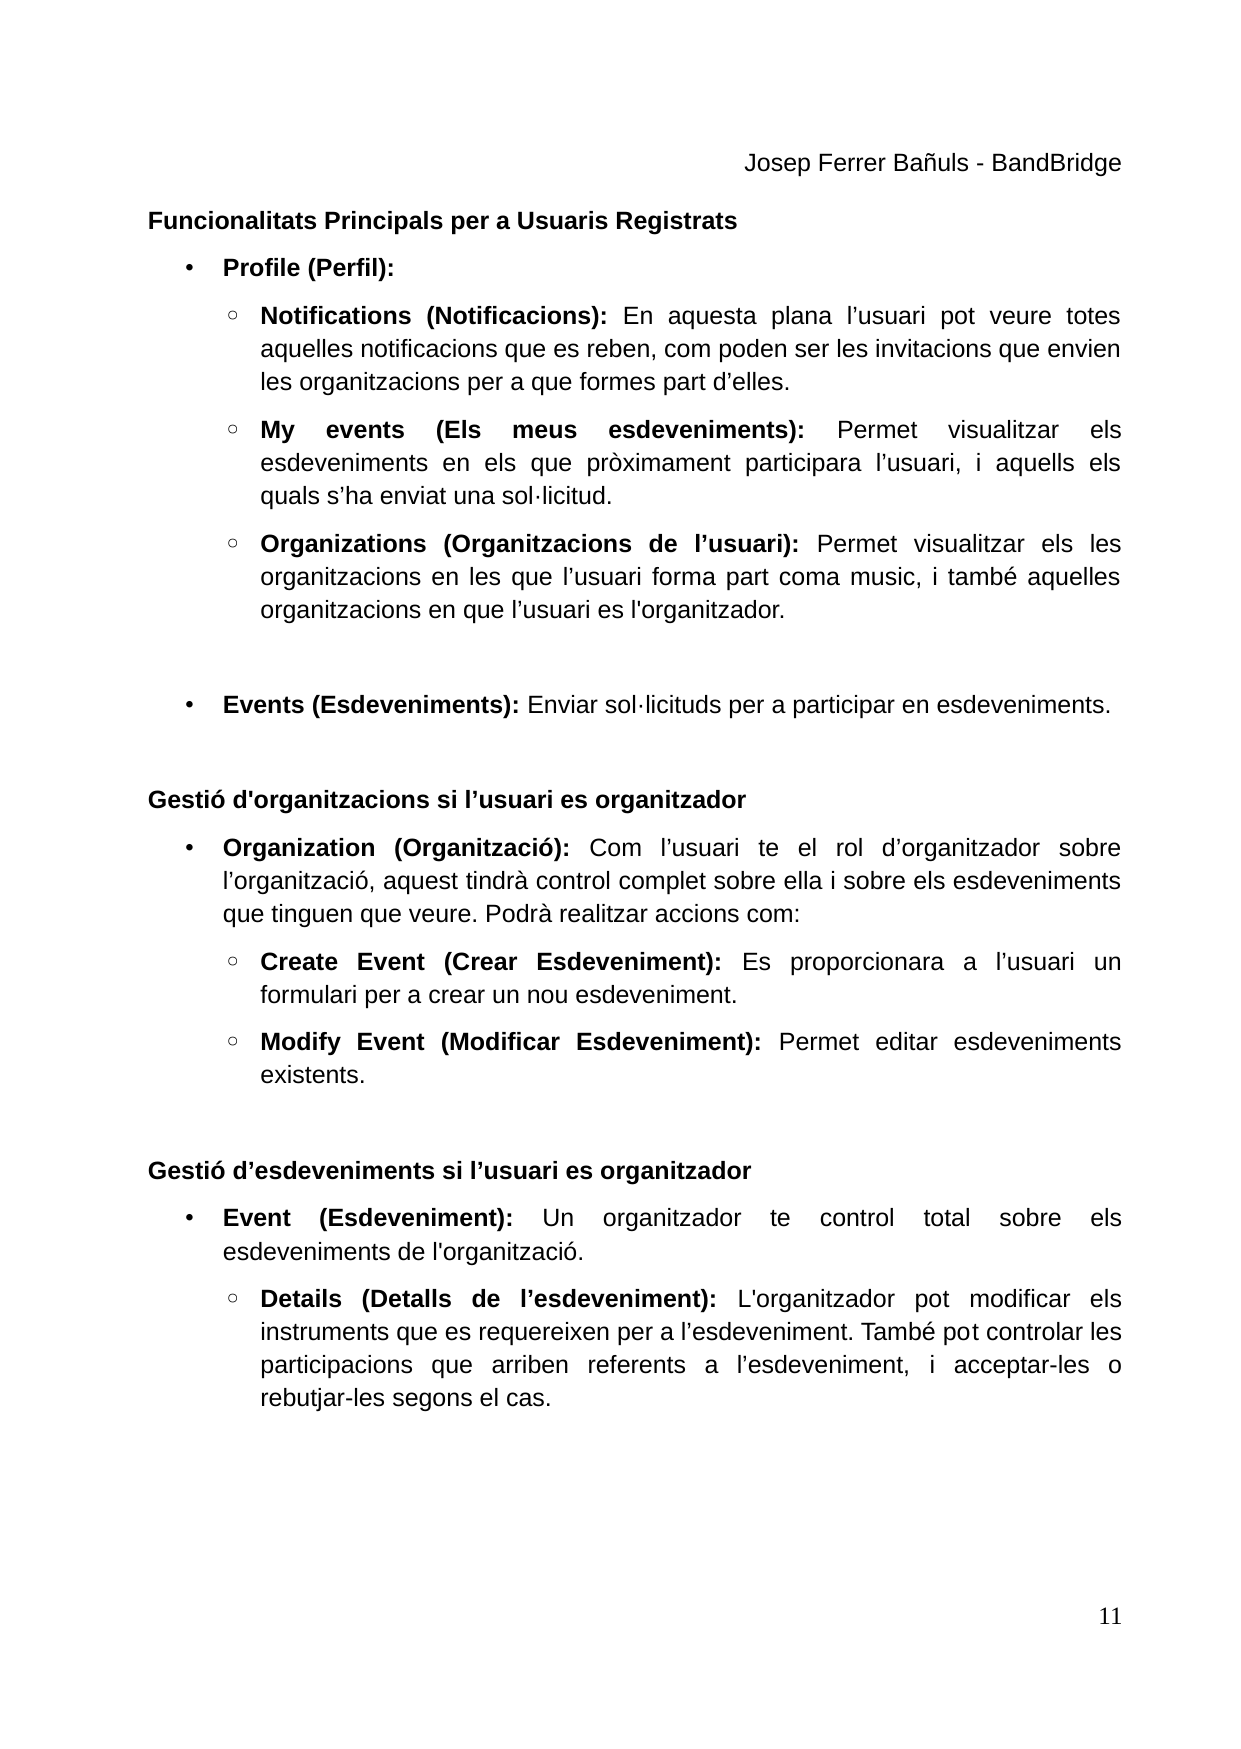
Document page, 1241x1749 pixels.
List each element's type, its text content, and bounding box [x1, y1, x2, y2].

list Organization (Organització): Com l’usuari te el rol d’organitzador sobre l’organització, aquest tindrà control complet sobre ella i sobre els esdeveniments que tinguen que veure. Podrà realitzar accions com: [185, 833, 1122, 928]
list Modify Event (Modificar Esdeveniment): Permet editar esdeveniments existents. [223, 1027, 1122, 1089]
text Gestió d’esdeveniments si l’usuari es organitzador [148, 1156, 1122, 1184]
text Funcionalitats Principals per a Usuaris Registrats [148, 206, 1122, 234]
list Profile (Perfil): [185, 253, 1122, 282]
list Events (Esdeveniments): Enviar sol·licituds per a participar en esdeveniments. [185, 690, 1122, 719]
list Event (Esdeveniment): Un organitzador te control total sobre els esdeveniments de l'organització. [185, 1203, 1122, 1265]
text Gestió d'organitzacions si l’usuari es organitzador [148, 785, 1122, 814]
list Details (Detalls de l’esdeveniment): L'organitzador pot modificar els instruments que es requereixen per a l’esdeveniment. També pot controlar les participacions que arriben referents a l’esdeveniment, i acceptar-les o rebutjar-les segons el cas. [223, 1284, 1122, 1412]
list Create Event (Crear Esdeveniment): Es proporcionara a l’usuari un formulari per a crear un nou esdeveniment. [223, 947, 1122, 1008]
list Organizations (Organitzacions de l’usuari): Permet visualitzar els les organitzacions en les que l’usuari forma part coma music, i també aquelles organitzacions en que l’usuari es l'organitzador. [223, 529, 1122, 623]
list My events (Els meus esdeveniments): Permet visualitzar els esdeveniments en els que pròximament participara l’usuari, i aquells els quals s’ha enviat una sol·licitud. [223, 415, 1122, 510]
list Notifications (Notificacions): En aquesta plana l’usuari pot veure totes aquelles notificacions que es reben, com poden ser les invitacions que envien les organitzacions per a que formes part d’elles. [223, 301, 1122, 396]
